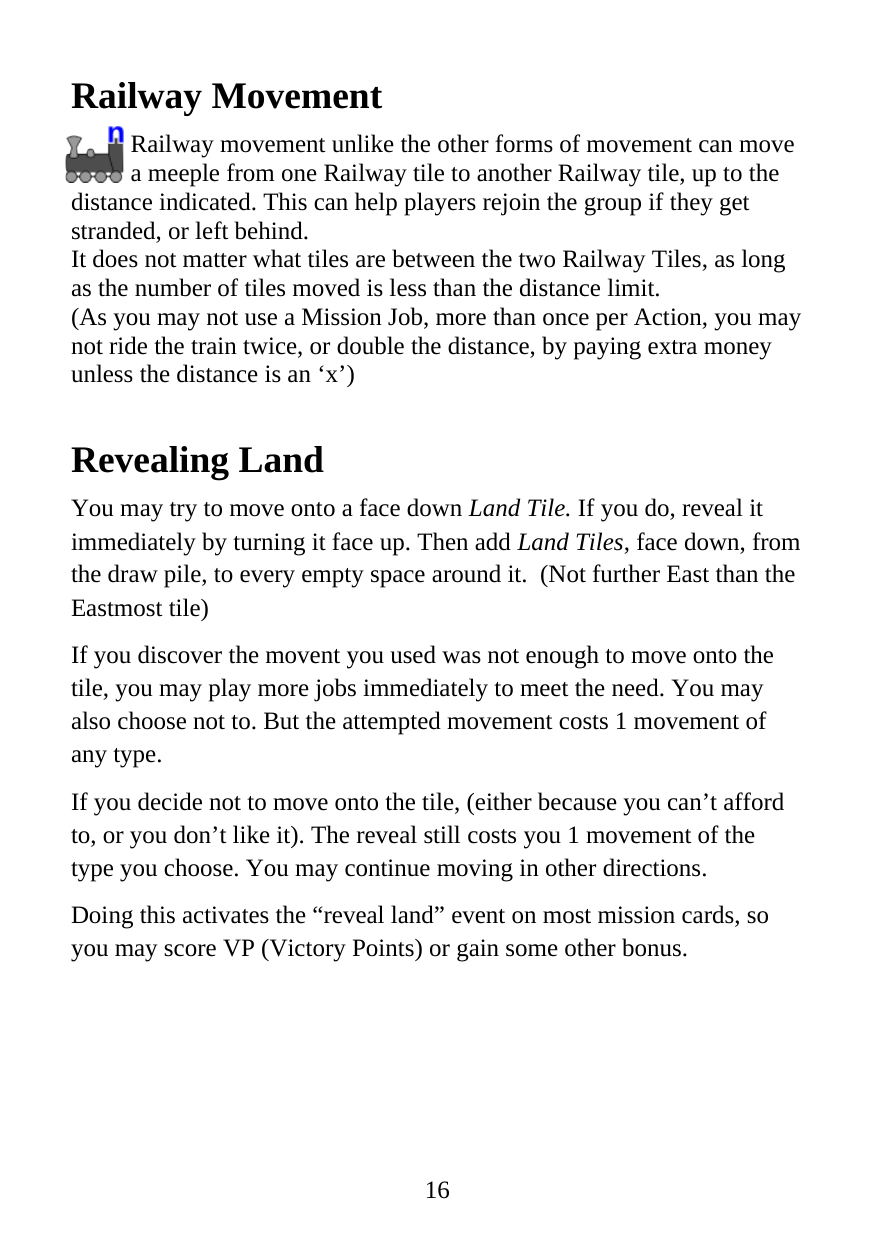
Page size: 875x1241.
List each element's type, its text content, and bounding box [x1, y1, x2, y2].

text If you discover the movent you used was not enough to move onto the tile, you may play more jobs immediately to meet the need. You may also choose not to. But the attempted movement costs 1 movement of any type. [71, 640, 803, 768]
text You may try to move onto a face down Land Tile. If you do, reveal it immediately by turning it face up. Then add Land Tiles, face down, from the draw pile, to every empty space around it. (Not further East than the Eastmost tile) [71, 493, 803, 621]
text If you decide not to move onto the tile, (either because you can’t afford to, or you don’t like it). The reveal still costs you 1 movement of the type you choose. You may continue moving in other directions. [71, 787, 803, 882]
text Doing this activates the “reveal land” event on most mission cards, so you may score VP (Victory Points) or gain some other bonus. [71, 901, 803, 962]
text It does not matter what tiles are between the two Railway Tiles, as long as the number of tiles moved is less than the distance limit. [71, 244, 803, 302]
text (As you may not use a Mission Job, more than once per Action, you may not ride the train twice, or double the distance, by paying extra money unless the distance is an ‘x’) [71, 302, 803, 388]
subtitle Railway Movement [71, 74, 803, 117]
subtitle Revealing Land [71, 438, 803, 481]
picture [65, 125, 125, 183]
text Railway movement unlike the other forms of movement can move a meeple from one Railway tile to another Railway tile, up to the distance indicated. This can help players rejoin the group if they get stranded, or left behind. [71, 129, 803, 244]
